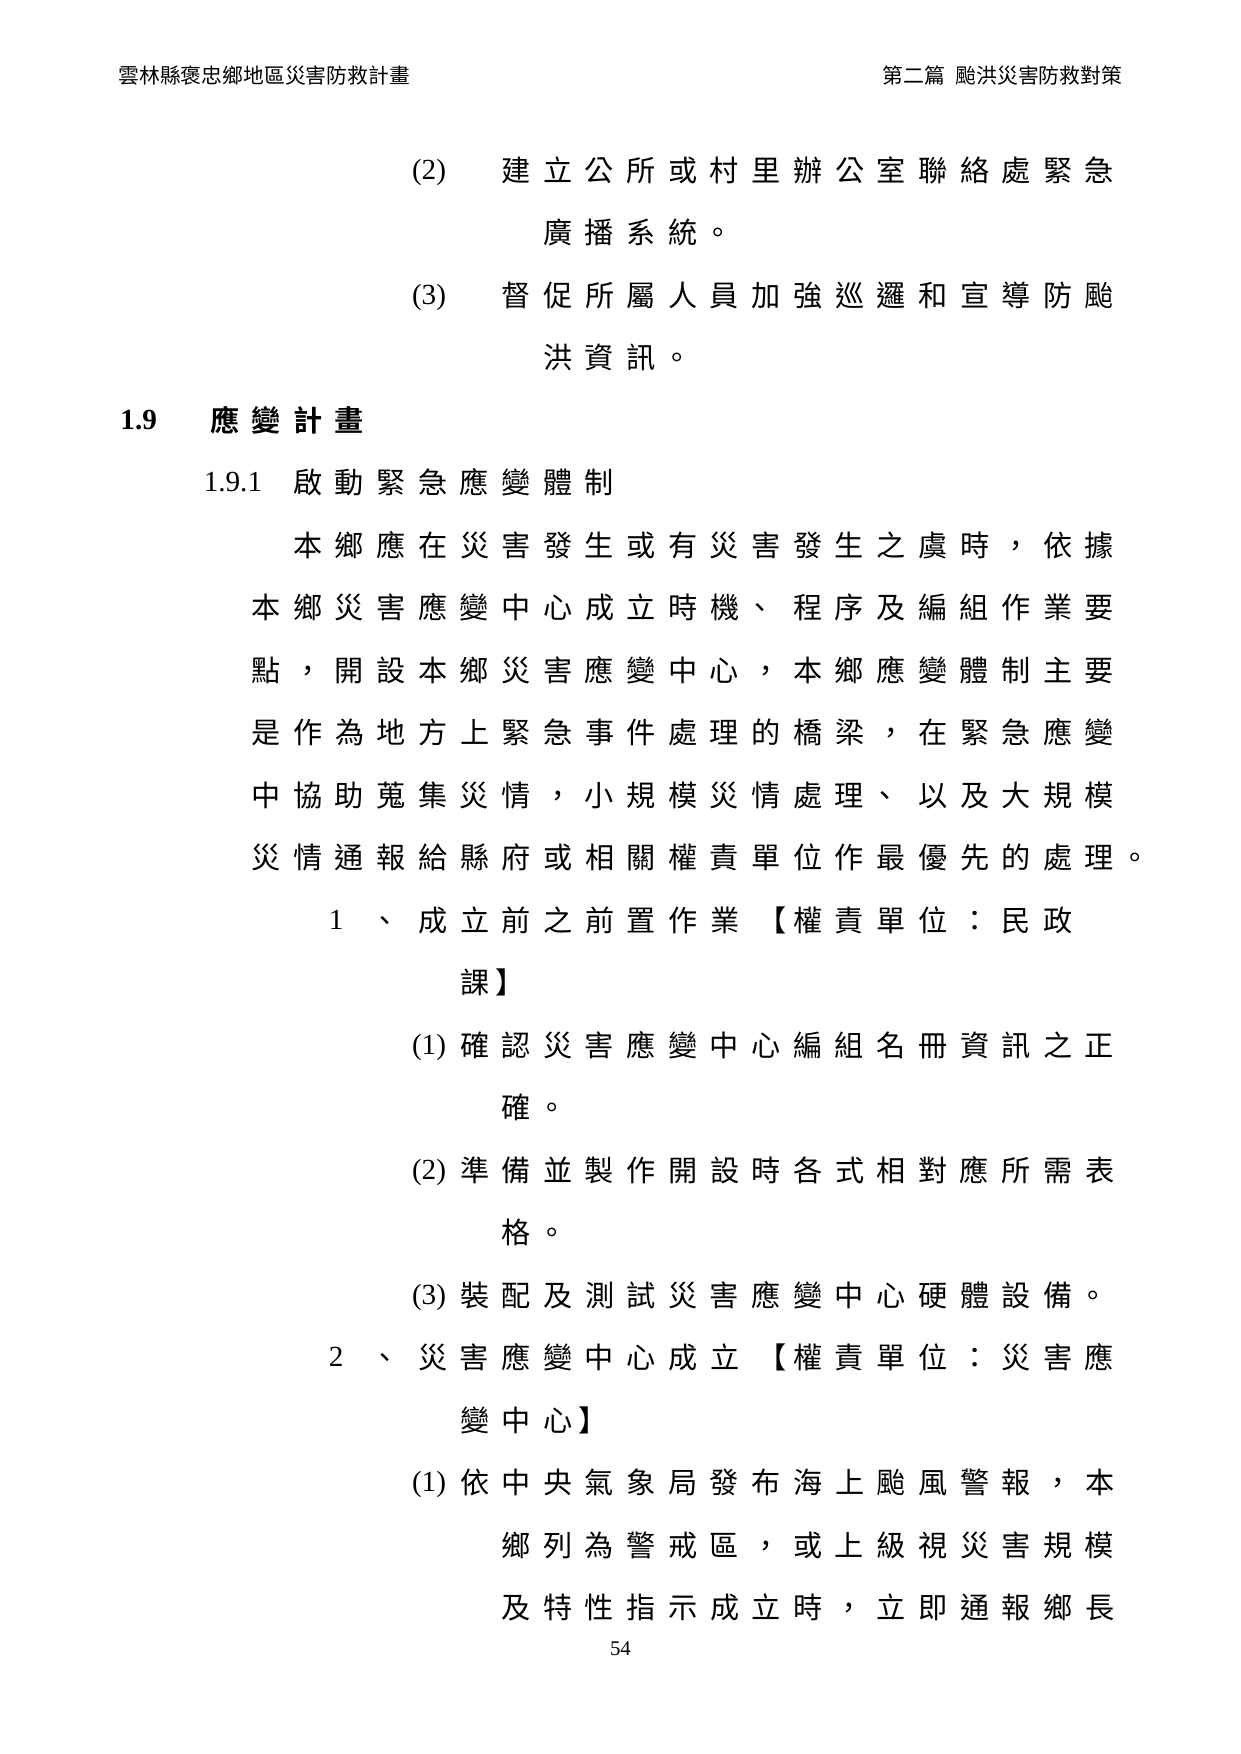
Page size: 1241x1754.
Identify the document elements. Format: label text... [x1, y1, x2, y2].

list 依中央氣象局發布海上颱風警報，本鄉列為警戒區，或上級視災害規模及特性指示成立時，立即通報鄉長 [375, 1439, 1120, 1627]
list 建立公所或村里辦公室聯絡處緊急廣播系統。 [409, 127, 1120, 252]
list 應變計畫 [120, 377, 1120, 439]
text 本鄉應在災害發生或有災害發生之虞時，依據本鄉災害應變中心成立時機、程序及編組作業要點，開設本鄉災害應變中心，本鄉應變體制主要是作為地方上緊急事件處理的橋梁，在緊急應變中協助蒐集災情，小規模災情處理、以及大規模災情通報給縣府或相關權責單位作最優先的處理。 [213, 502, 1120, 877]
list 裝配及測試災害應變中心硬體設備。 [375, 1252, 1120, 1314]
list 災害應變中心成立【權責單位：災害應變中心】 [305, 1314, 1120, 1439]
list 督促所屬人員加強巡邏和宣導防颱洪資訊。 [409, 252, 1120, 377]
list 確認災害應變中心編組名冊資訊之正確。 [375, 1002, 1120, 1127]
list 準備並製作開設時各式相對應所需表格。 [375, 1127, 1120, 1252]
list 啟動緊急應變體制 [179, 439, 1120, 502]
list 成立前之前置作業【權責單位：民政課】 [305, 877, 1120, 1002]
